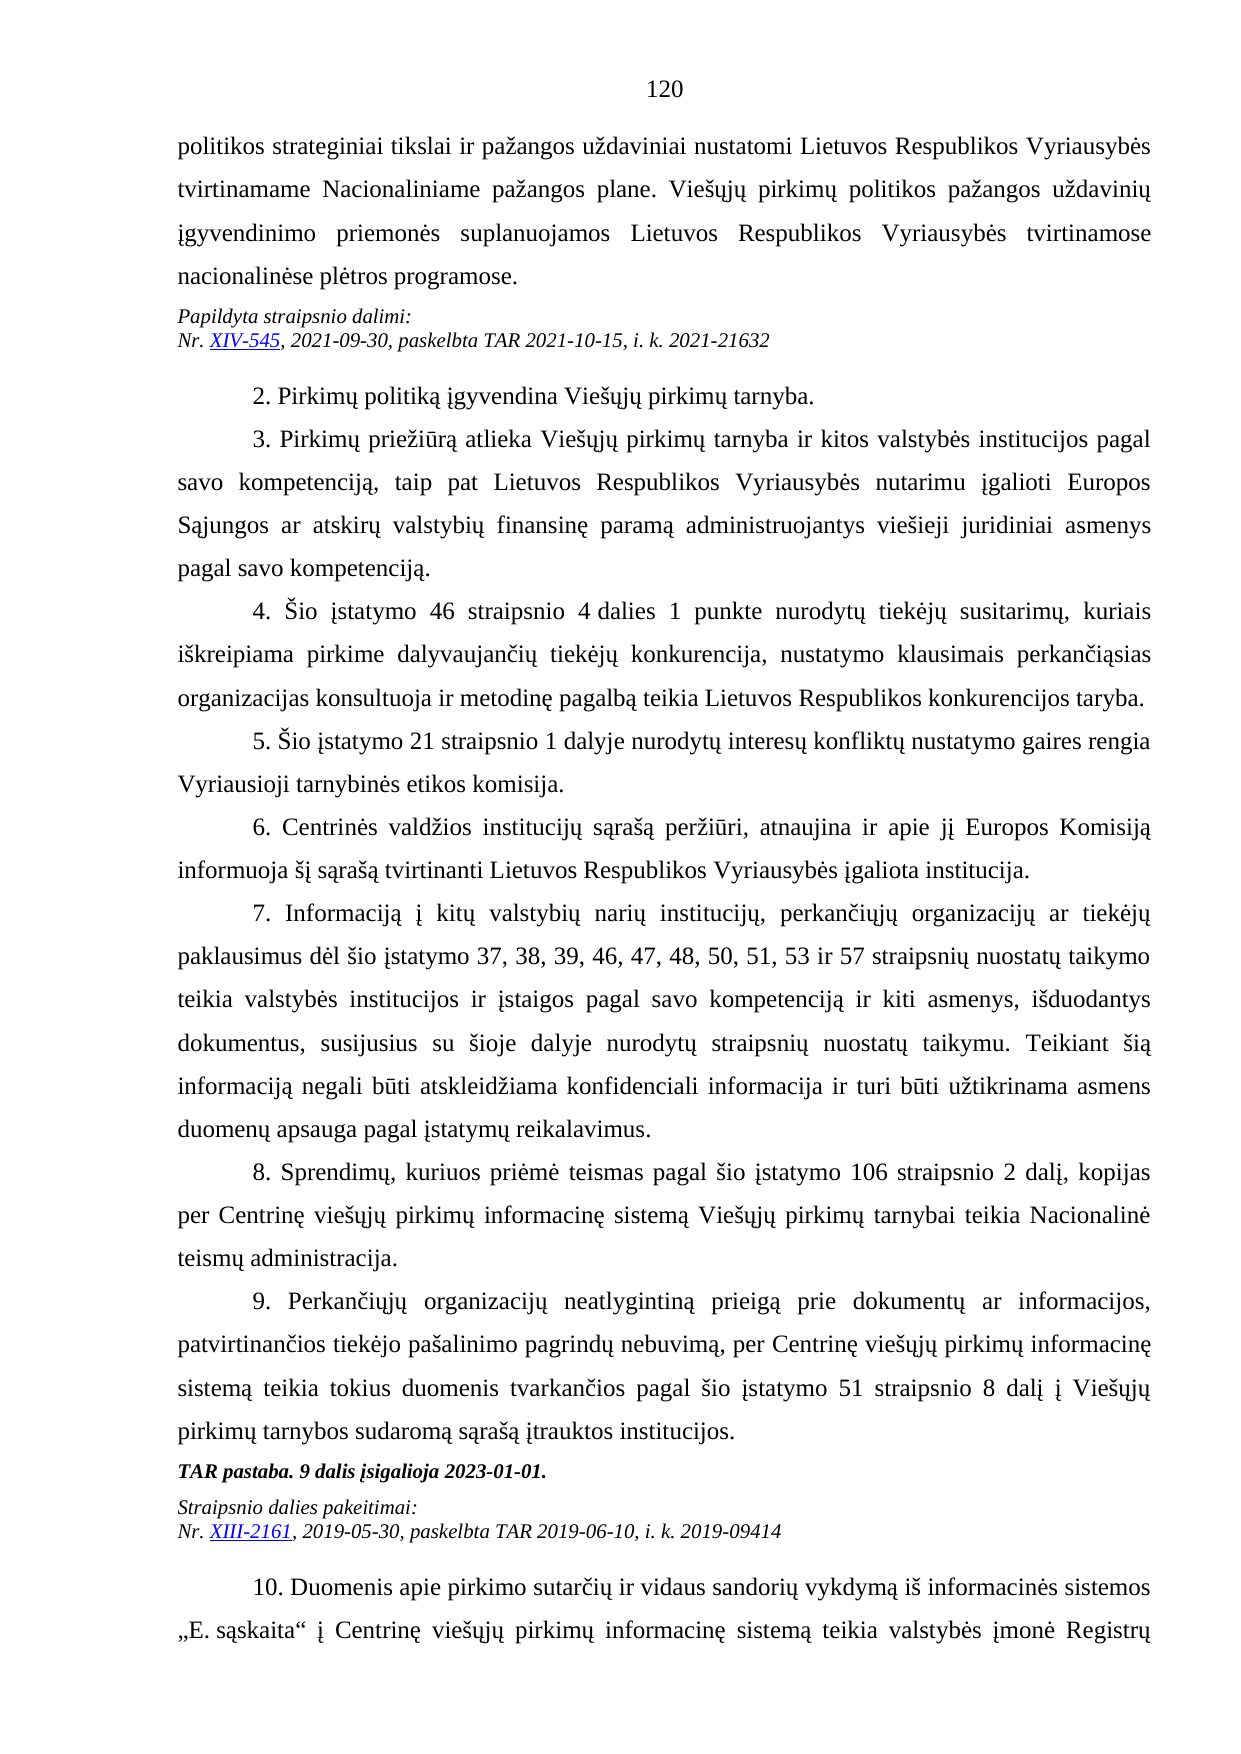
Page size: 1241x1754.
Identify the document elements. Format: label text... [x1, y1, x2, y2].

text 9. Perkančiųjų organizacijų neatlygintiną prieigą prie dokumentų ar informacijos, patvirtinančios tiekėjo pašalinimo pagrindų nebuvimą, per Centrinę viešųjų pirkimų informacinę sistemą teikia tokius duomenis tvarkančios pagal šio įstatymo 51 straipsnio 8 dalį į Viešųjų pirkimų tarnybos sudaromą sąrašą įtrauktos institucijos. [177, 1286, 1152, 1444]
text 4. Šio įstatymo 46 straipsnio 4 dalies 1 punkte nurodytų tiekėjų susitarimų, kuriais iškreipiama pirkime dalyvaujančių tiekėjų konkurencija, nustatymo klausimais perkančiąsias organizacijas konsultuoja ir metodinę pagalbą teikia Lietuvos Respublikos konkurencijos taryba. [177, 596, 1152, 711]
text 6. Centrinės valdžios institucijų sąrašą peržiūri, atnaujina ir apie jį Europos Komisiją informuoja šį sąrašą tvirtinanti Lietuvos Respublikos Vyriausybės įgaliota institucija. [177, 812, 1152, 884]
text Nr. XIII-2161, 2019-05-30, paskelbta TAR 2019-06-10, i. k. 2019-09414 [177, 1519, 1152, 1543]
text 5. Šio įstatymo 21 straipsnio 1 dalyje nurodytų interesų konfliktų nustatymo gaires rengia Vyriausioji tarnybinės etikos komisija. [177, 726, 1152, 798]
text Straipsnio dalies pakeitimai: [177, 1495, 1152, 1519]
text 2. Pirkimų politiką įgyvendina Viešųjų pirkimų tarnyba. [177, 381, 1152, 409]
text Papildyta straipsnio dalimi: [177, 304, 1152, 328]
text Nr. XIV-545, 2021-09-30, paskelbta TAR 2021-10-15, i. k. 2021-21632 [177, 328, 1152, 352]
text politikos strateginiai tikslai ir pažangos uždaviniai nustatomi Lietuvos Respublikos Vyriausybės tvirtinamame Nacionaliniame pažangos plane. Viešųjų pirkimų politikos pažangos uždavinių įgyvendinimo priemonės suplanuojamos Lietuvos Respublikos Vyriausybės tvirtinamose nacionalinėse plėtros programose. [177, 131, 1152, 289]
text 7. Informaciją į kitų valstybių narių institucijų, perkančiųjų organizacijų ar tiekėjų paklausimus dėl šio įstatymo 37, 38, 39, 46, 47, 48, 50, 51, 53 ir 57 straipsnių nuostatų taikymo teikia valstybės institucijos ir įstaigos pagal savo kompetenciją ir kiti asmenys, išduodantys dokumentus, susijusius su šioje dalyje nurodytų straipsnių nuostatų taikymu. Teikiant šią informaciją negali būti atskleidžiama konfidenciali informacija ir turi būti užtikrinama asmens duomenų apsauga pagal įstatymų reikalavimus. [177, 898, 1152, 1143]
text TAR pastaba. 9 dalis įsigalioja 2023-01-01. [177, 1459, 1152, 1483]
text 10. Duomenis apie pirkimo sutarčių ir vidaus sandorių vykdymą iš informacinės sistemos „E. sąskaita“ į Centrinę viešųjų pirkimų informacinę sistemą teikia valstybės įmonė Registrų [177, 1572, 1152, 1644]
text 8. Sprendimų, kuriuos priėmė teismas pagal šio įstatymo 106 straipsnio 2 dalį, kopijas per Centrinę viešųjų pirkimų informacinę sistemą Viešųjų pirkimų tarnybai teikia Nacionalinė teismų administracija. [177, 1157, 1152, 1272]
text 3. Pirkimų priežiūrą atlieka Viešųjų pirkimų tarnyba ir kitos valstybės institucijos pagal savo kompetenciją, taip pat Lietuvos Respublikos Vyriausybės nutarimu įgalioti Europos Sąjungos ar atskirų valstybių finansinę paramą administruojantys viešieji juridiniai asmenys pagal savo kompetenciją. [177, 424, 1152, 582]
